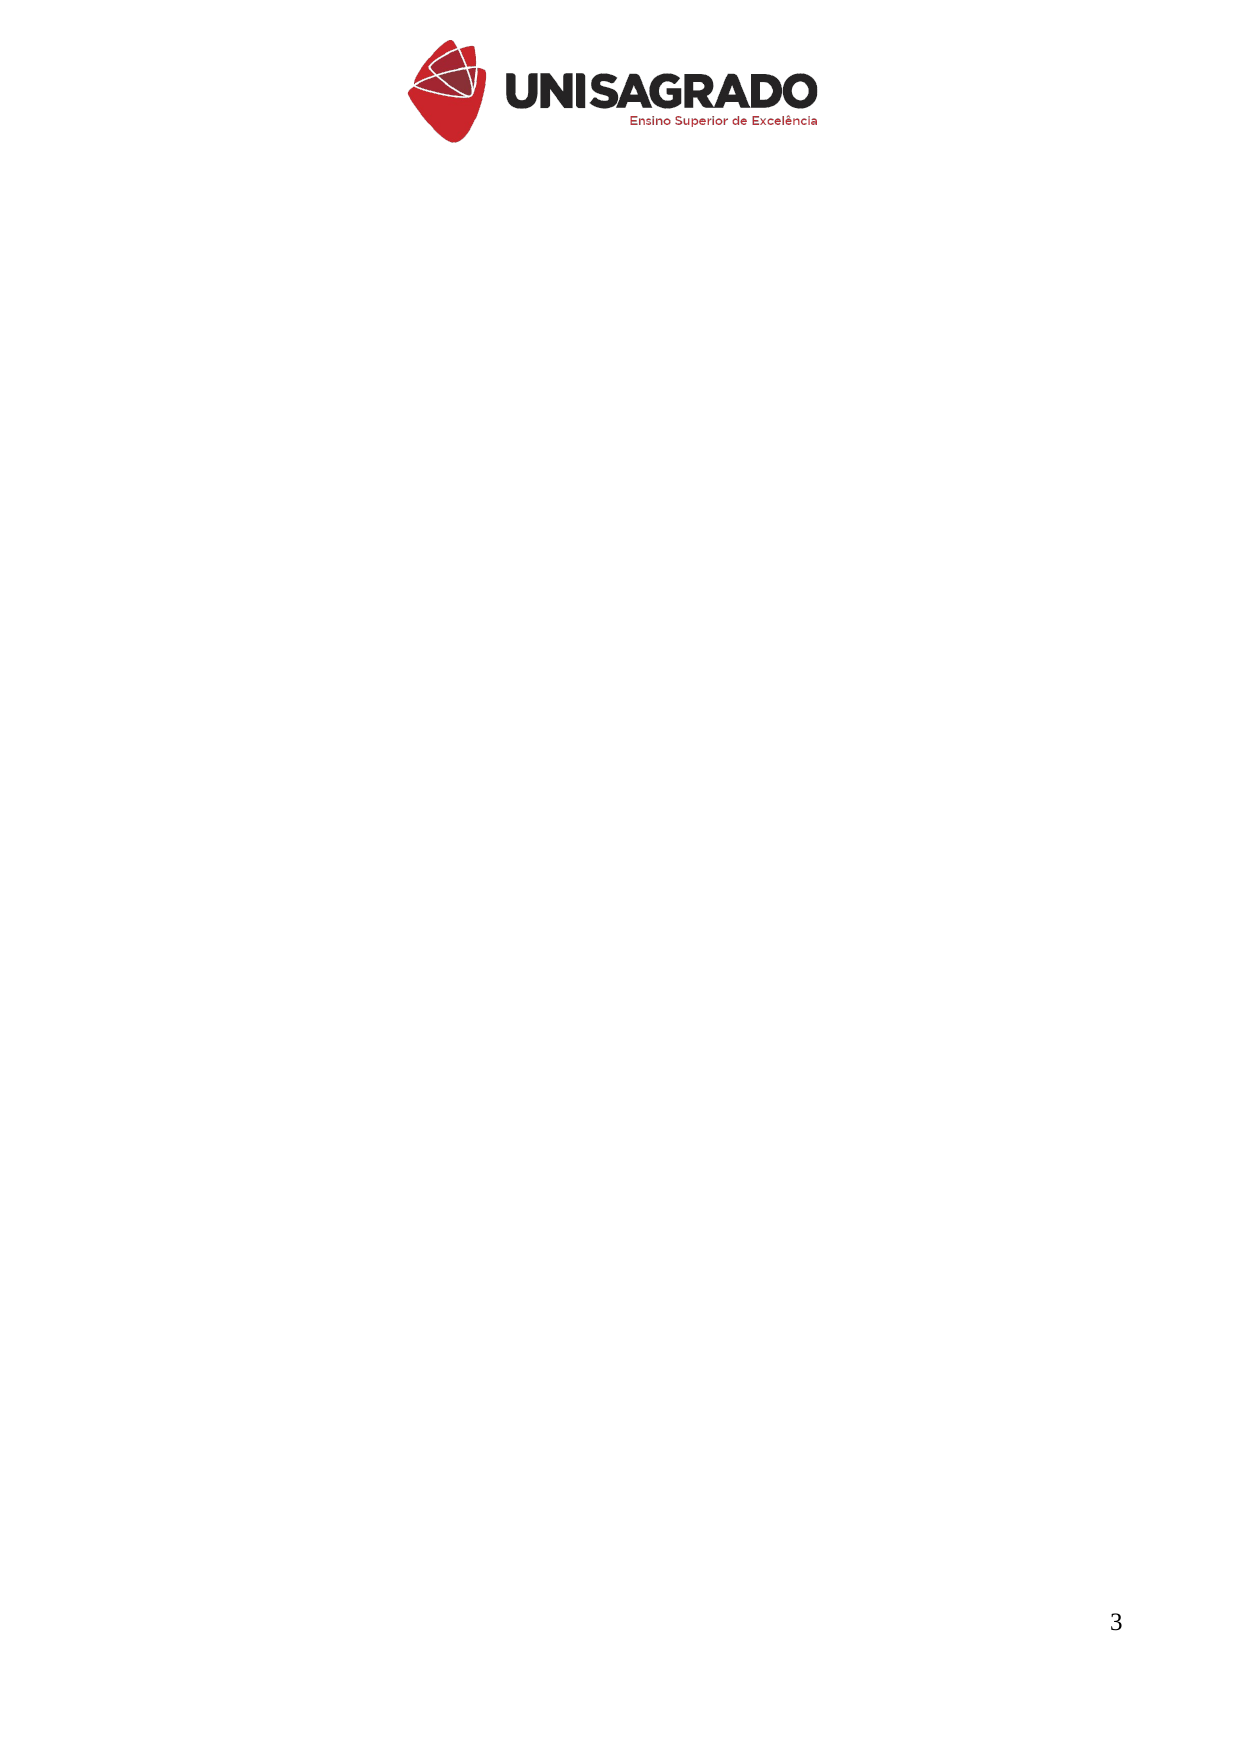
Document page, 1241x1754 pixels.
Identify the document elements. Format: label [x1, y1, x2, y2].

picture [407, 40, 818, 143]
